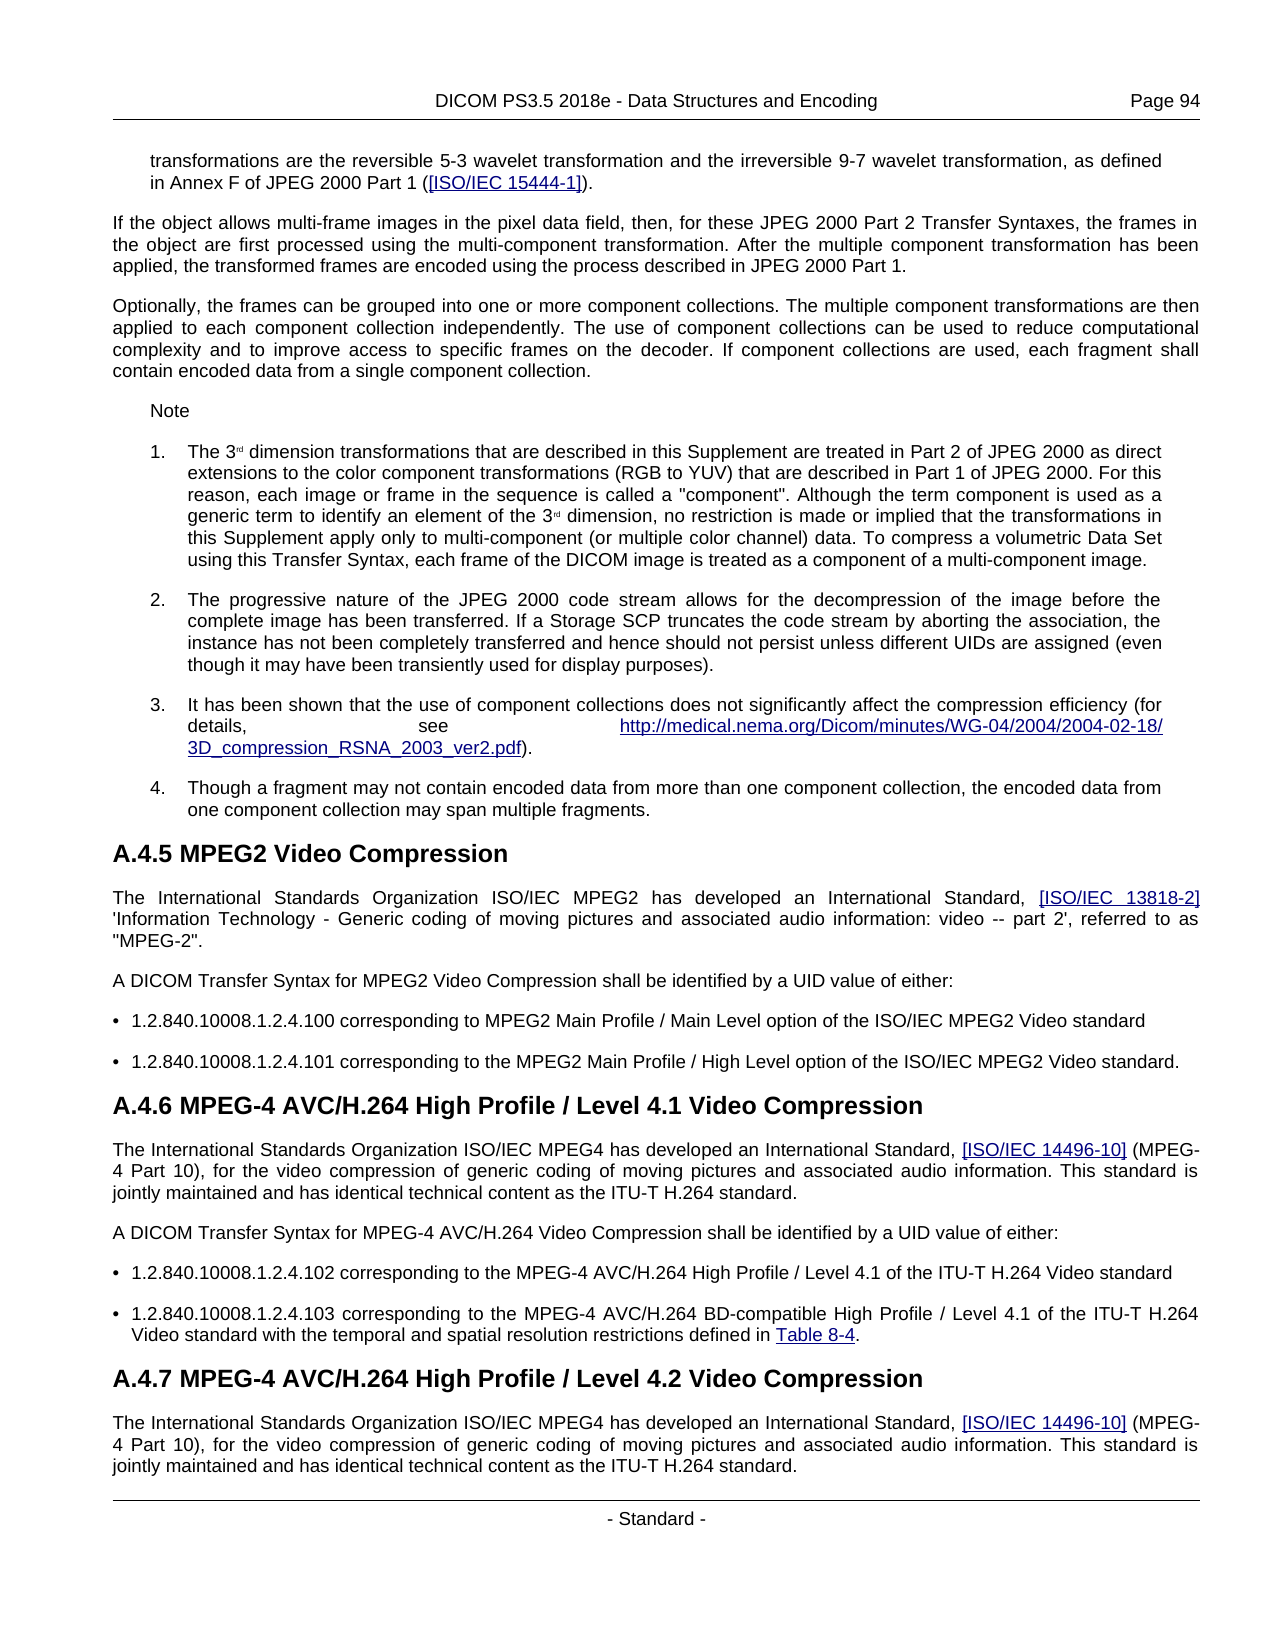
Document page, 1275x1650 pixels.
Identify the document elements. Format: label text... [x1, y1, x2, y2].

text Note [150, 400, 1162, 422]
text A.4.7 MPEG-4 AVC/H.264 High Profile / Level 4.2 Video Compression [112, 1364, 1200, 1393]
list 1.2.840.10008.1.2.4.102 corresponding to the MPEG-4 AVC/H.264 High Profile / Level 4.1 of the ITU-T H.264 Video standard [112, 1262, 1200, 1284]
text If the object allows multi-frame images in the pixel data field, then, for these JPEG 2000 Part 2 Transfer Syntaxes, the frames in the object are first processed using the multi-component transformation. After the multiple component transformation has been applied, the transformed frames are encoded using the process described in JPEG 2000 Part 1. [112, 212, 1200, 277]
text A DICOM Transfer Syntax for MPEG2 Video Compression shall be identified by a UID value of either: [112, 970, 1200, 992]
list 1.2.840.10008.1.2.4.100 corresponding to MPEG2 Main Profile / Main Level option of the ISO/IEC MPEG2 Video standard [112, 1010, 1200, 1032]
text The International Standards Organization ISO/IEC MPEG4 has developed an International Standard, [ISO/IEC 14496-10] (MPEG-4 Part 10), for the video compression of generic coding of moving pictures and associated audio information. This standard is jointly maintained and has identical technical content as the ITU-T H.264 standard. [112, 1138, 1200, 1203]
text Optionally, the frames can be grouped into one or more component collections. The multiple component transformations are then applied to each component collection independently. The use of component collections can be used to reduce computational complexity and to improve access to specific frames on the decoder. If component collections are used, each fragment shall contain encoded data from a single component collection. [112, 295, 1200, 382]
text A.4.5 MPEG2 Video Compression [112, 839, 1200, 868]
list The 3rd dimension transformations that are described in this Supplement are treated in Part 2 of JPEG 2000 as direct extensions to the color component transformations (RGB to YUV) that are described in Part 1 of JPEG 2000. For this reason, each image or frame in the sequence is called a "component". Although the term component is used as a generic term to identify an element of the 3rd dimension, no restriction is made or implied that the transformations in this Supplement apply only to multi-component (or multiple color channel) data. To compress a volumetric Data Set using this Transfer Syntax, each frame of the DICOM image is treated as a component of a multi-component image. [150, 441, 1162, 570]
list Though a fragment may not contain encoded data from more than one component collection, the encoded data from one component collection may span multiple fragments. [150, 777, 1162, 820]
list 1.2.840.10008.1.2.4.103 corresponding to the MPEG-4 AVC/H.264 BD-compatible High Profile / Level 4.1 of the ITU-T H.264 Video standard with the temporal and spatial resolution restrictions defined in Table 8-4. [112, 1302, 1200, 1346]
text A.4.6 MPEG-4 AVC/H.264 High Profile / Level 4.1 Video Compression [112, 1091, 1200, 1120]
list 1.2.840.10008.1.2.4.101 corresponding to the MPEG2 Main Profile / High Level option of the ISO/IEC MPEG2 Video standard. [112, 1051, 1200, 1072]
text A DICOM Transfer Syntax for MPEG-4 AVC/H.264 Video Compression shall be identified by a UID value of either: [112, 1222, 1200, 1243]
text The International Standards Organization ISO/IEC MPEG2 has developed an International Standard, [ISO/IEC 13818-2] 'Information Technology - Generic coding of moving pictures and associated audio information: video -- part 2', referred to as "MPEG-2". [112, 887, 1200, 951]
list The progressive nature of the JPEG 2000 code stream allows for the decompression of the image before the complete image has been transferred. If a Storage SCP truncates the code stream by aborting the association, the instance has not been completely transferred and hence should not persist unless different UIDs are assigned (even though it may have been transiently used for display purposes). [150, 589, 1162, 675]
text The International Standards Organization ISO/IEC MPEG4 has developed an International Standard, [ISO/IEC 14496-10] (MPEG-4 Part 10), for the video compression of generic coding of moving pictures and associated audio information. This standard is jointly maintained and has identical technical content as the ITU-T H.264 standard. [112, 1412, 1200, 1477]
list It has been shown that the use of component collections does not significantly affect the compression efficiency (for details, see http://​medical.nema.org/​Dicom/​minutes/​WG-04/​2004/​2004-02-18/​3D_compression_RSNA_2003_ver2.pdf). [150, 694, 1162, 758]
text transformations are the reversible 5-3 wavelet transformation and the irreversible 9-7 wavelet transformation, as defined in Annex F of JPEG 2000 Part 1 ([ISO/IEC 15444-1]). [150, 150, 1162, 193]
